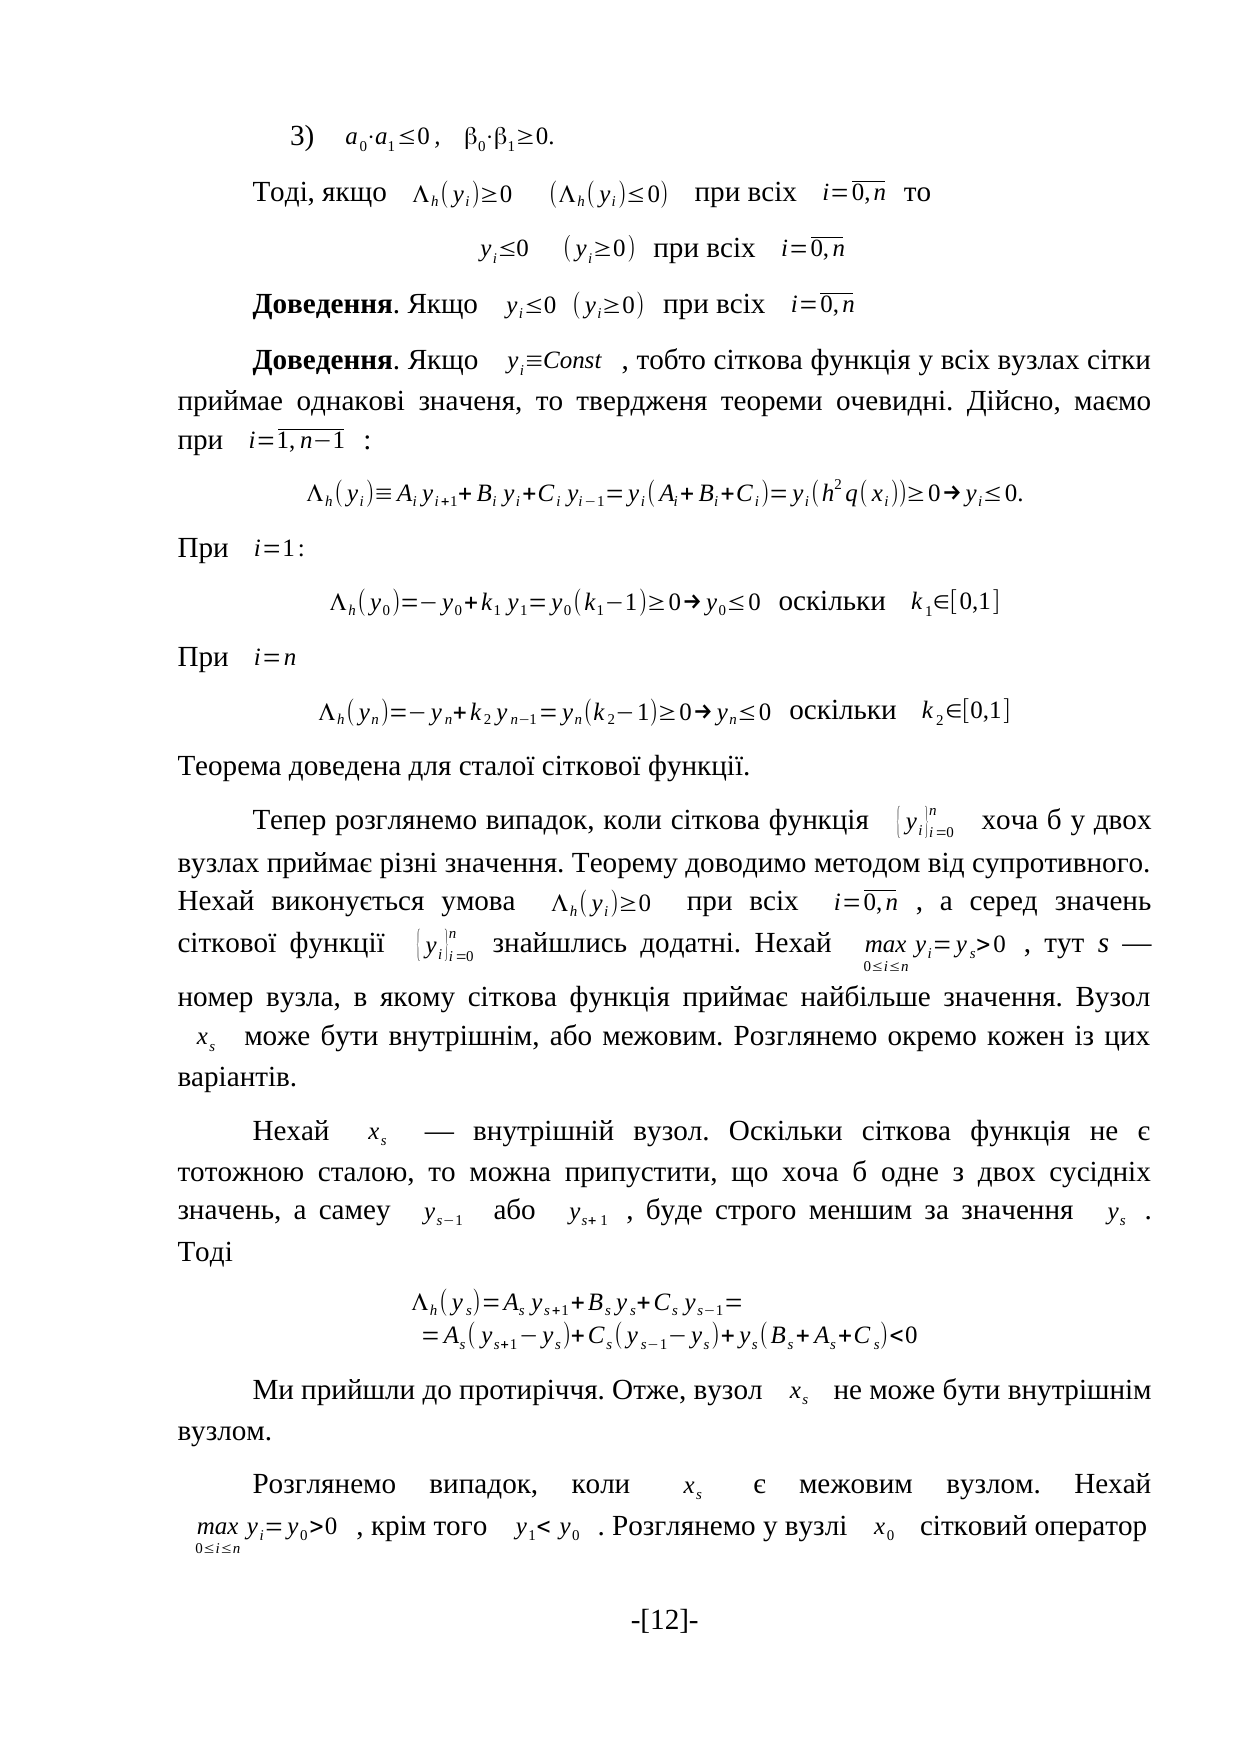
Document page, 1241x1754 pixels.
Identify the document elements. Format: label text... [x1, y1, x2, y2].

text Ми прийшли до протиріччя. Отже, вузол не може бути внутрішнім вузлом. [177, 1372, 1152, 1447]
text При [177, 530, 1152, 563]
text оскільки [177, 692, 1152, 728]
list Теорема доведена для сталої сіткової функції. [177, 748, 1152, 782]
text При [177, 639, 1152, 672]
text при всіх [177, 230, 1152, 266]
text оскільки [177, 583, 1152, 619]
text Розглянемо випадок, коли є межовим вузлом. Нехай , крім того . Розглянемо у вузлі сітковий оператор [177, 1466, 1152, 1557]
text Доведення. Якщо при всіх [177, 286, 1152, 322]
text Тоді, якщо при всіх то [177, 174, 1152, 211]
text Нехай — внутрішній вузол. Оскільки сіткова функція не є тотожною сталою, то можна припустити, що хоча б одне з двох сусідніх значень, а самеу або , буде строго меншим за значення . Тоді [177, 1113, 1152, 1267]
text Тепер розглянемо випадок, коли сіткова функція хоча б у двох вузлах приймає різні значення. Теорему доводимо методом від супротивного. Нехай виконується умова при всіх , а серед значень сіткової функції знайшлись додатні. Нехай , тут s — номер вузла, в якому сіткова функція приймає найбільше значення. Вузол може бути внутрішнім, або межовим. Розглянемо окремо кожен із цих варіантів. [177, 801, 1152, 1093]
text Доведення. Якщо , тобто сіткова функція у всіх вузлах сітки приймае однакові значеня, то твердженя теореми очевидні. Дійсно, маємо при : [177, 342, 1152, 456]
